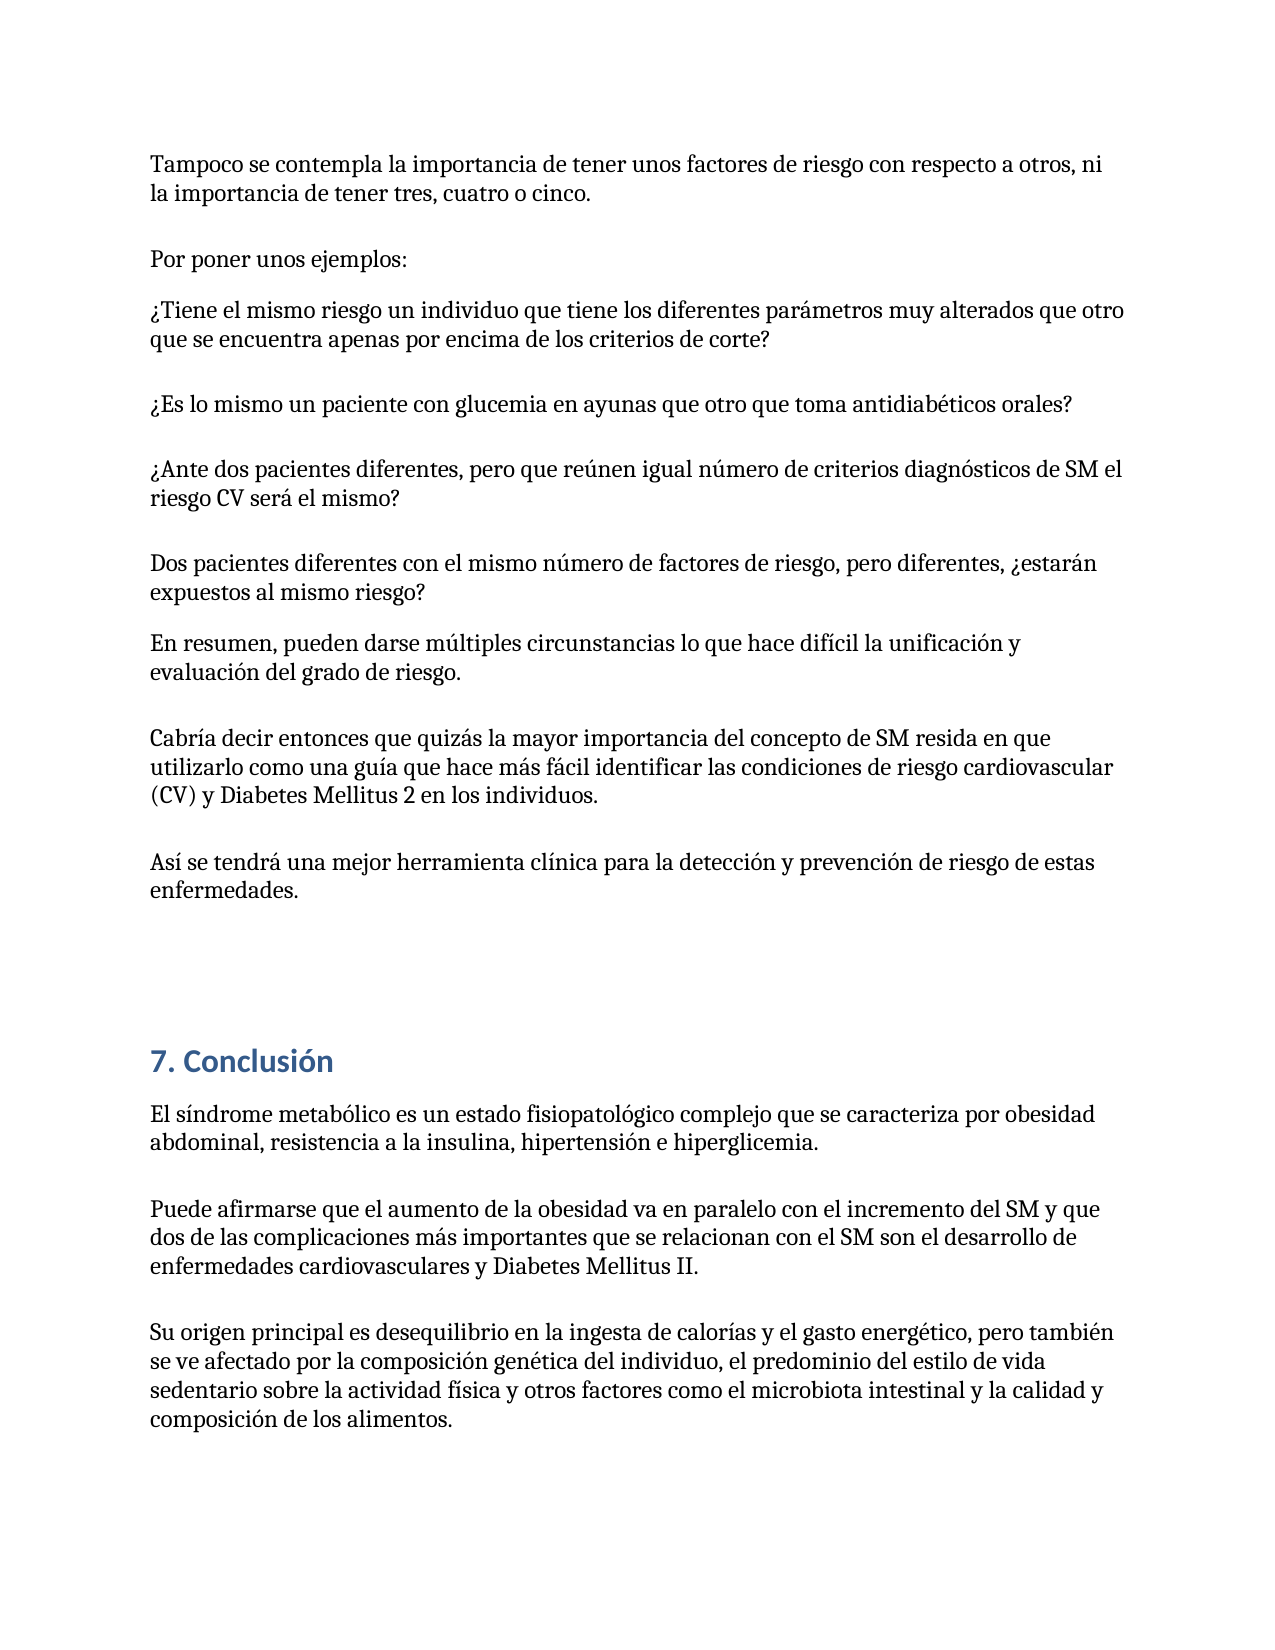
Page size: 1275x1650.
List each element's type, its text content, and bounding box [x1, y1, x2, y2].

text Por poner unos ejemplos: [150, 245, 1125, 274]
text Tampoco se contempla la importancia de tener unos factores de riesgo con respecto a otros, ni la importancia de tener tres, cuatro o cinco. [150, 150, 1125, 207]
text ¿Es lo mismo un paciente con glucemia en ayunas que otro que toma antidiabéticos orales? [150, 390, 1125, 447]
text Dos pacientes diferentes con el mismo número de factores de riesgo, pero diferentes, ¿estarán expuestos al mismo riesgo? [150, 549, 1125, 606]
text ¿Ante dos pacientes diferentes, pero que reúnen igual número de criterios diagnósticos de SM el riesgo CV será el mismo? [150, 455, 1125, 541]
text El síndrome metabólico es un estado fisiopatológico complejo que se caracteriza por obesidad abdominal, resistencia a la insulina, hipertensión e hiperglicemia. [150, 1099, 1125, 1157]
text Cabría decir entonces que quizás la mayor importancia del concepto de SM resida en que utilizarlo como una guía que hace más fácil identificar las condiciones de riesgo cardiovascular (CV) y Diabetes Mellitus 2 en los individuos. [150, 724, 1125, 810]
text Su origen principal es desequilibrio en la ingesta de calorías y el gasto energético, pero también se ve afectado por la composición genética del individuo, el predominio del estilo de vida sedentario sobre la actividad física y otros factores como el microbiota intestinal y la calidad y composición de los alimentos. [150, 1318, 1125, 1433]
text Así se tendrá una mejor herramienta clínica para la detección y prevención de riesgo de estas enfermedades. [150, 847, 1125, 905]
text ¿Tiene el mismo riesgo un individuo que tiene los diferentes parámetros muy alterados que otro que se encuentra apenas por encima de los criterios de corte? [150, 296, 1125, 382]
subtitle 7. Conclusión [150, 1040, 1125, 1081]
text Puede afirmarse que el aumento de la obesidad va en paralelo con el incremento del SM y que dos de las complicaciones más importantes que se relacionan con el SM son el desarrollo de enfermedades cardiovasculares y Diabetes Mellitus II. [150, 1194, 1125, 1281]
text En resumen, pueden darse múltiples circunstancias lo que hace difícil la unificación y evaluación del grado de riesgo. [150, 629, 1125, 686]
